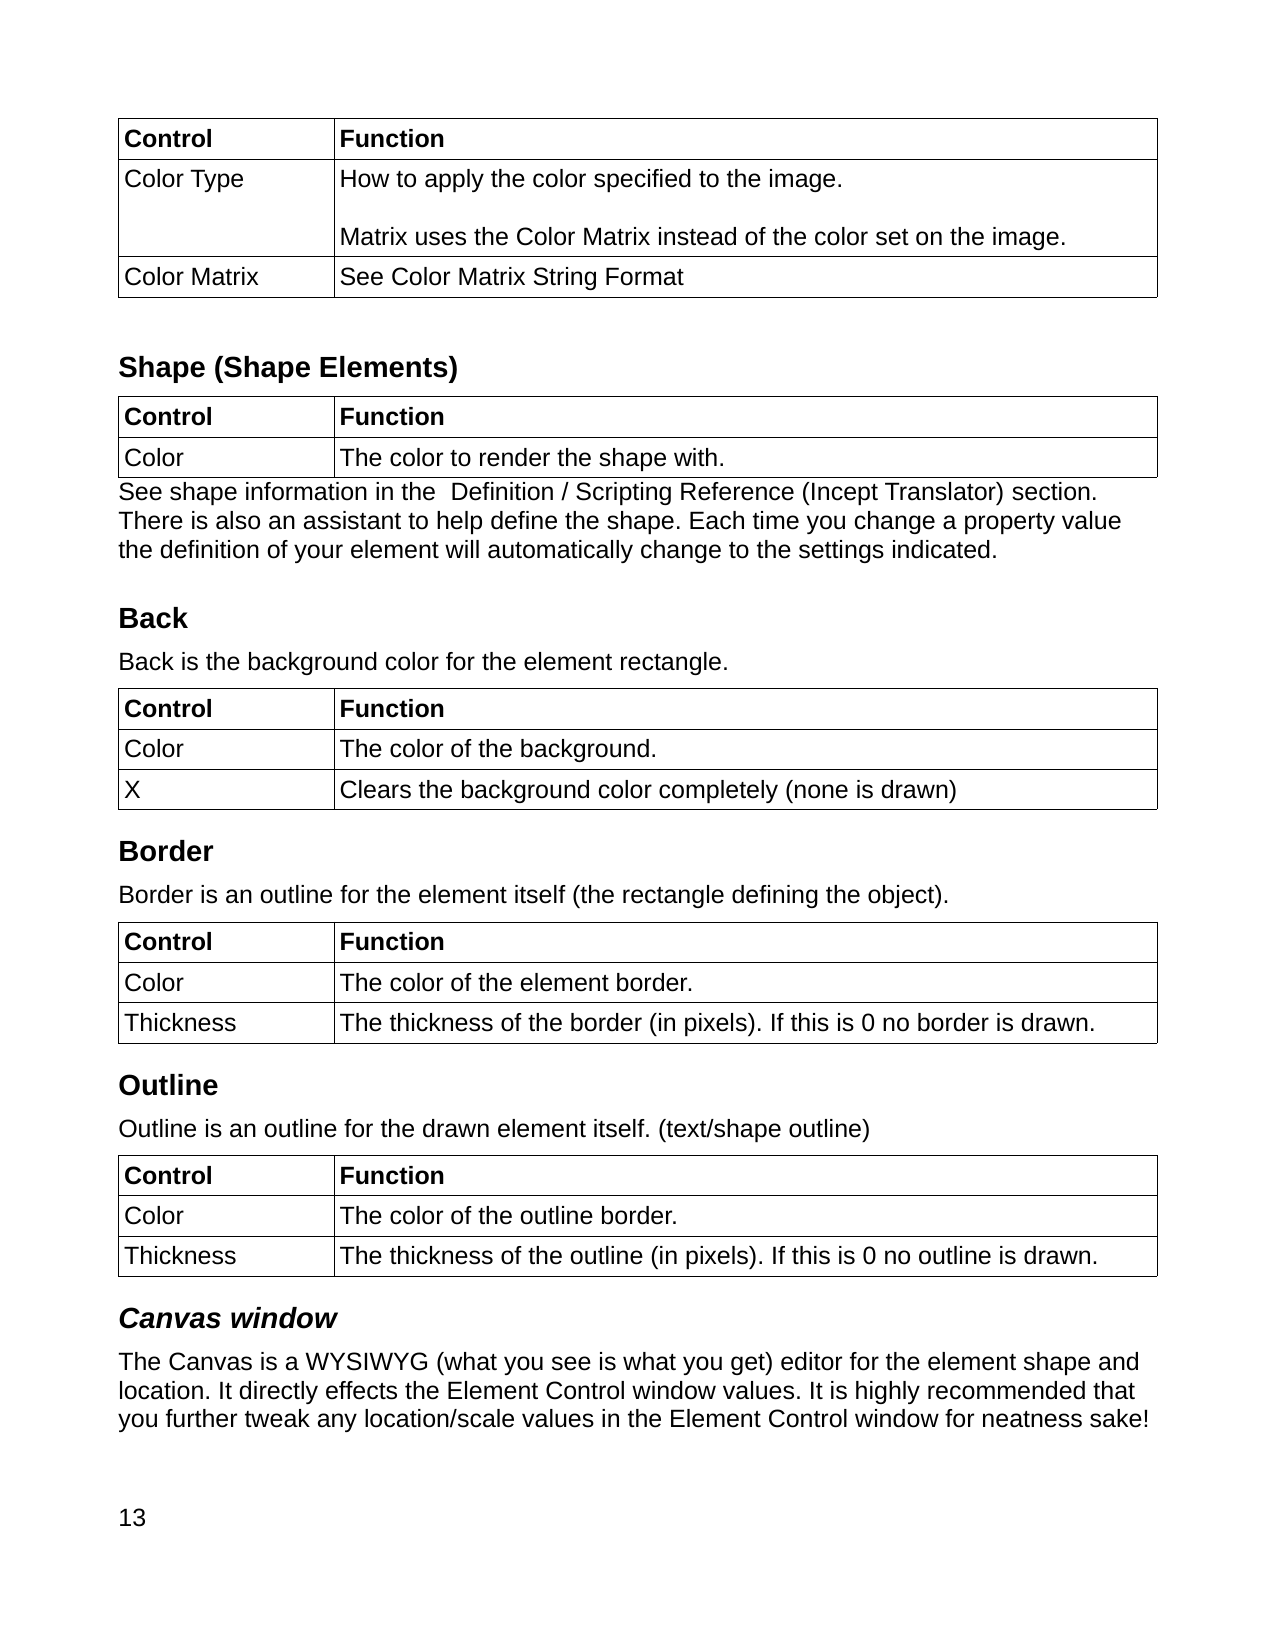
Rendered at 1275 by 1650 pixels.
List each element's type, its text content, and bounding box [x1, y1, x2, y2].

table_header Control [119, 923, 334, 962]
subtitle Outline [118, 1068, 1157, 1101]
subtitle Border [118, 834, 1157, 868]
table_cell How to apply the color specified to the image. Matrix uses the Color Matrix instead of the color set on the image. [335, 160, 1157, 256]
table_header Control [119, 689, 334, 728]
text The Canvas is a WYSIWYG (what you see is what you get) editor for the element shape and location. It directly effects the Element Control window values. It is highly recommended that you further tweak any location/scale values in the Element Control window for neatness sake! [118, 1347, 1157, 1433]
table_header Function [335, 119, 1157, 158]
table_cell Thickness [119, 1003, 334, 1042]
subtitle Shape (Shape Elements) [118, 350, 1157, 384]
table_cell The color of the element border. [335, 963, 1157, 1002]
text Outline is an outline for the drawn element itself. (text/shape outline) [118, 1114, 1157, 1142]
subtitle Canvas window [118, 1301, 1157, 1334]
table_cell The thickness of the border (in pixels). If this is 0 no border is drawn. [335, 1003, 1157, 1042]
table_cell Thickness [119, 1237, 334, 1276]
table_cell The color of the background. [335, 730, 1157, 769]
text Border is an outline for the element itself (the rectangle defining the object). [118, 880, 1157, 909]
table_cell The color to render the shape with. [335, 438, 1157, 477]
table_header Function [335, 397, 1157, 437]
text Back is the background color for the element rectangle. [118, 647, 1157, 676]
table_cell The color of the outline border. [335, 1196, 1157, 1236]
text See shape information in the Definition / Scripting Reference (Incept Translator) section. There is also an assistant to help define the shape. Each time you change a property value the definition of your element will automatically change to the settings indicated. [118, 478, 1157, 563]
table_cell See Color Matrix String Format [335, 257, 1157, 297]
table_header Control [119, 119, 334, 158]
table_cell Color [119, 963, 334, 1002]
table_header Control [119, 397, 334, 437]
subtitle Back [118, 601, 1157, 634]
table_header Function [335, 923, 1157, 962]
table_header Control [119, 1156, 334, 1195]
table_cell Color [119, 730, 334, 769]
table_cell Color Matrix [119, 257, 334, 297]
table_cell Color [119, 1196, 334, 1236]
table_cell Color [119, 438, 334, 477]
table_cell X [119, 770, 334, 809]
table_header Function [335, 689, 1157, 728]
table_header Function [335, 1156, 1157, 1195]
table_cell Color Type [119, 160, 334, 256]
table_cell The thickness of the outline (in pixels). If this is 0 no outline is drawn. [335, 1237, 1157, 1276]
table_cell Clears the background color completely (none is drawn) [335, 770, 1157, 809]
